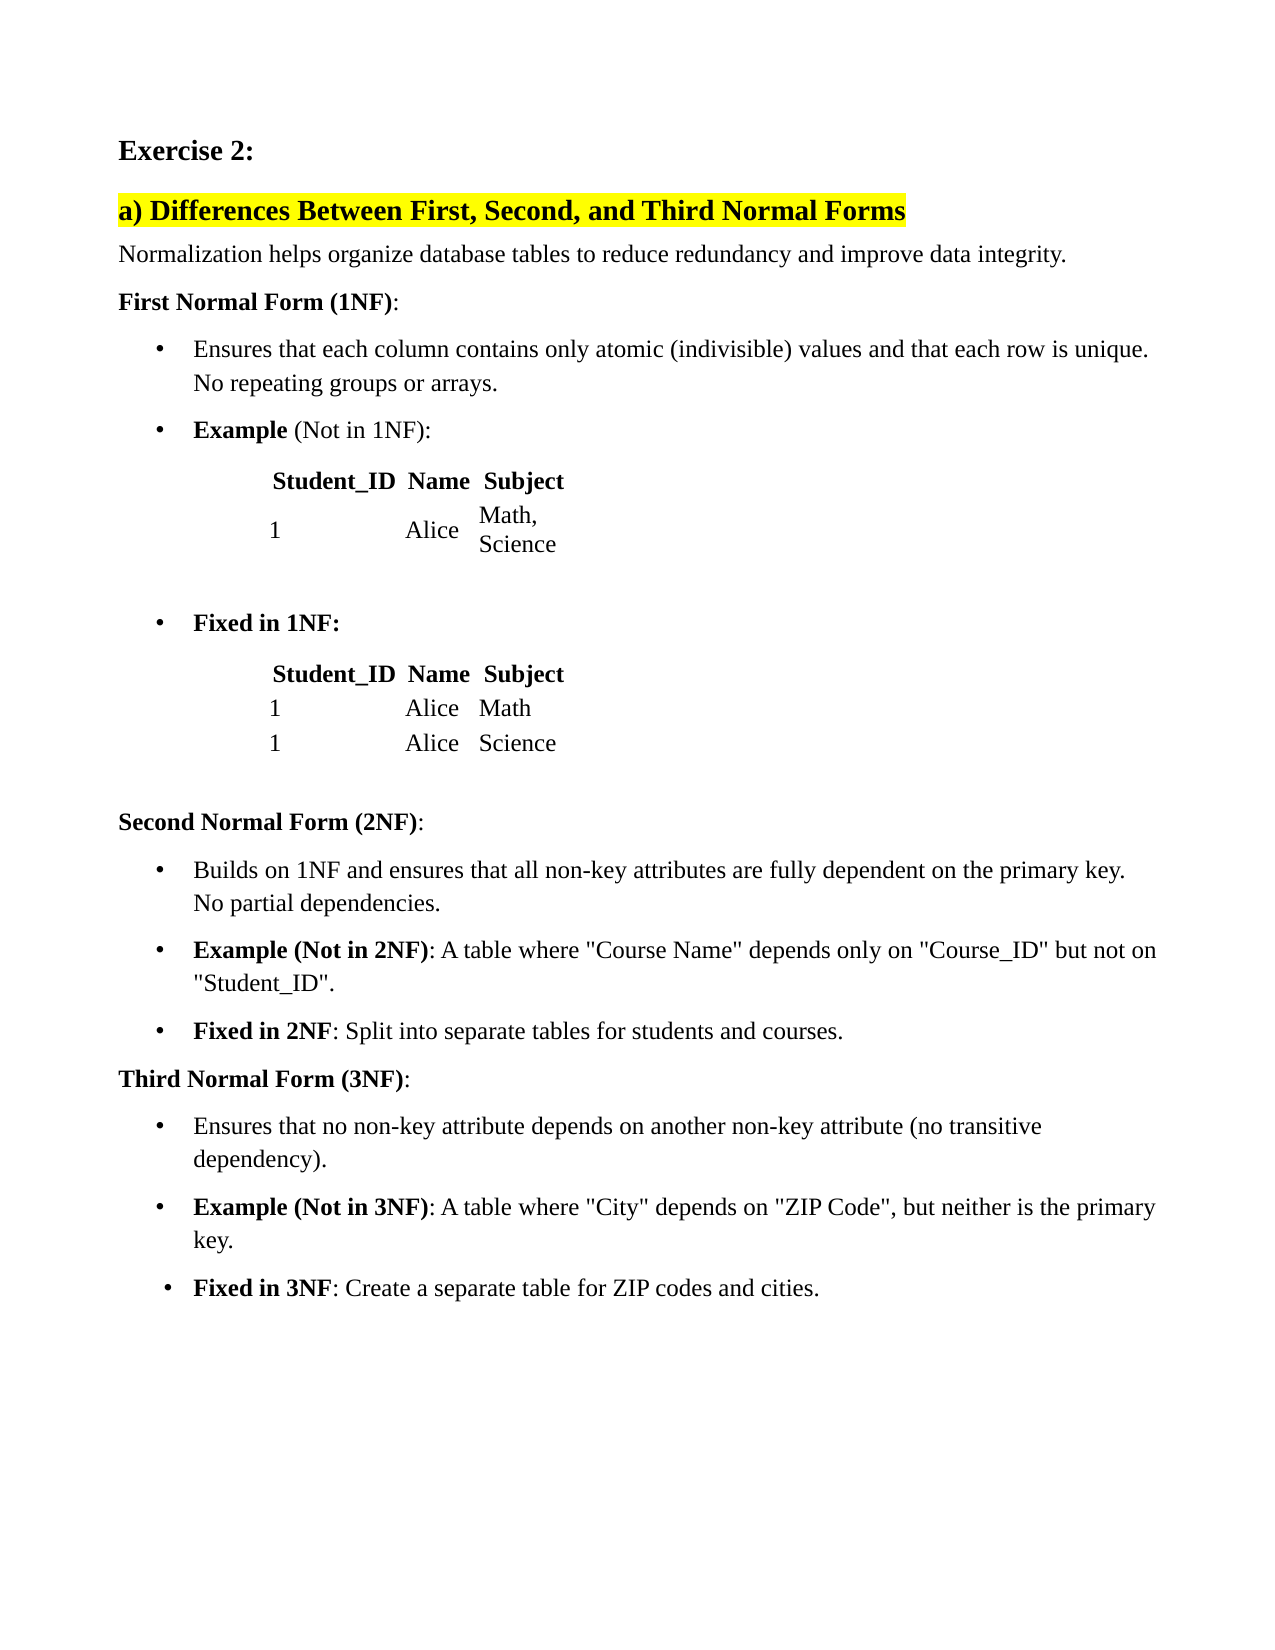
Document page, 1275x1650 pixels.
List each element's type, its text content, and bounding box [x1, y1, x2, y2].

text Third Normal Form (3NF): [118, 1064, 1157, 1092]
list Example (Not in 3NF): A table where "City" depends on "ZIP Code", but neither is the primary key. [156, 1192, 1157, 1254]
table_cell 1 [266, 498, 402, 561]
subtitle Exercise 2: [118, 133, 1157, 166]
text Normalization helps organize database tables to reduce redundancy and improve data integrity. [118, 239, 1157, 268]
list Ensures that no non-key attribute depends on another non-key attribute (no transitive dependency). [156, 1111, 1157, 1173]
text Second Normal Form (2NF): [118, 807, 1157, 836]
table_header Subject [476, 656, 572, 691]
table_cell 1 [266, 725, 402, 760]
table_cell Math, Science [476, 498, 572, 561]
list Fixed in 3NF: Create a separate table for ZIP codes and cities. [164, 1273, 1157, 1301]
table_cell Alice [402, 725, 476, 760]
table_cell Alice [402, 691, 476, 725]
list Ensures that each column contains only atomic (indivisible) values and that each row is unique. No repeating groups or arrays. [156, 334, 1157, 396]
table_cell Alice [402, 498, 476, 561]
table_header Student_ID [266, 656, 402, 691]
list Fixed in 1NF: [156, 608, 1157, 637]
table_header Student_ID [266, 463, 402, 497]
table_cell 1 [266, 691, 402, 725]
list Builds on 1NF and ensures that all non-key attributes are fully dependent on the primary key. No partial dependencies. [156, 855, 1157, 917]
list Example (Not in 1NF): [156, 415, 1157, 444]
list Fixed in 2NF: Split into separate tables for students and courses. [156, 1016, 1157, 1045]
table_header Name [402, 656, 476, 691]
subtitle a) Differences Between First, Second, and Third Normal Forms [118, 193, 1157, 227]
text First Normal Form (1NF): [118, 287, 1157, 316]
table_cell Science [476, 725, 572, 760]
list Example (Not in 2NF): A table where "Course Name" depends only on "Course_ID" but not on "Student_ID". [156, 936, 1157, 997]
table_header Name [402, 463, 476, 497]
table_header Subject [476, 463, 572, 497]
table_cell Math [476, 691, 572, 725]
